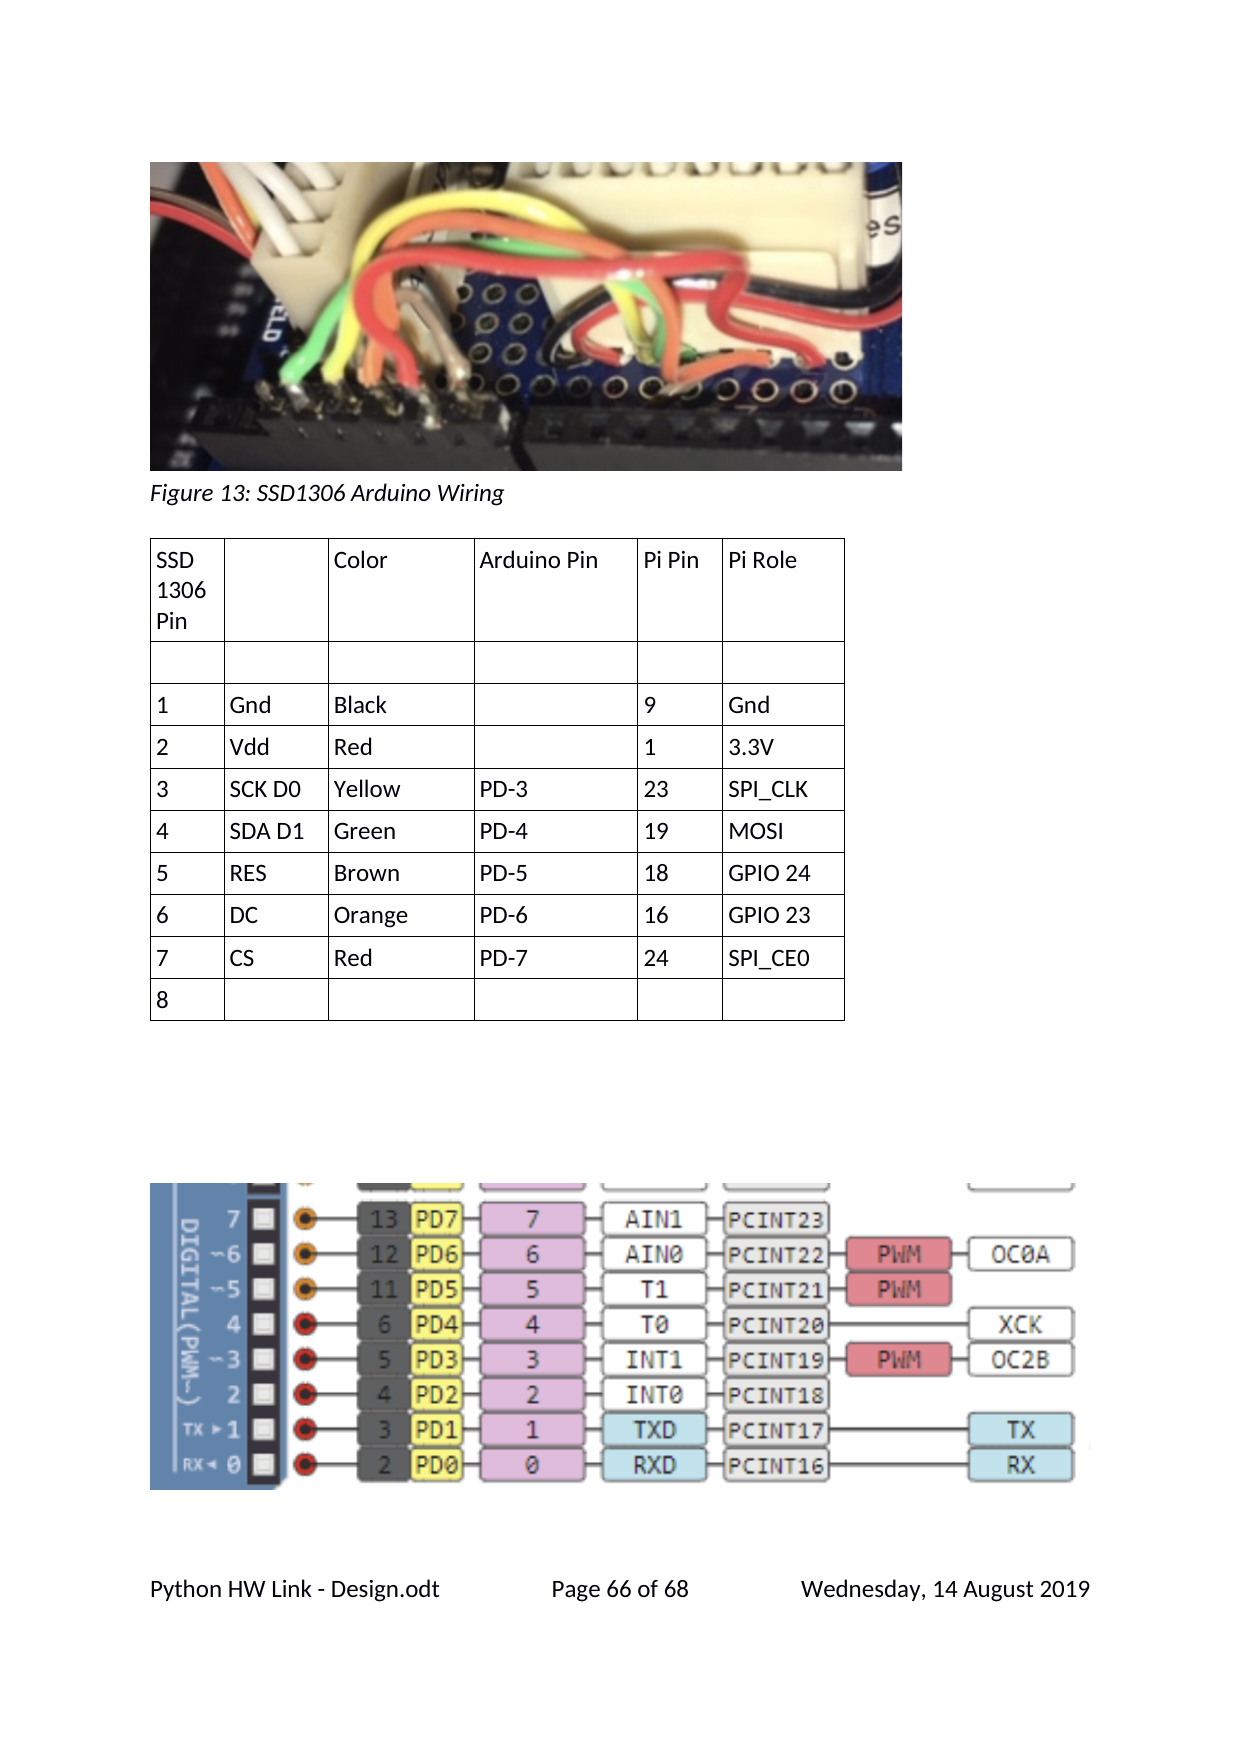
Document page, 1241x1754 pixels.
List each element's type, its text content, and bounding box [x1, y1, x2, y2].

table_cell Black [329, 684, 474, 725]
table_cell SDA D1 [225, 811, 328, 852]
table_cell 6 [151, 895, 224, 936]
table_cell PD-3 [475, 769, 637, 809]
table_cell 8 [151, 979, 224, 1020]
table_cell 9 [638, 684, 722, 725]
table_header Arduino Pin [475, 539, 637, 641]
table_cell Gnd [723, 684, 844, 725]
table_cell Red [329, 937, 474, 978]
table_cell GPIO 24 [723, 853, 844, 894]
picture [150, 162, 903, 471]
table_cell Gnd [225, 684, 328, 725]
table_cell GPIO 23 [723, 895, 844, 936]
table_cell 23 [638, 769, 722, 809]
table_cell RES [225, 853, 328, 894]
table_cell Green [329, 811, 474, 852]
table_cell 1 [638, 726, 722, 767]
table_cell SPI_CE0 [723, 937, 844, 978]
table_cell [723, 642, 844, 683]
table_cell [225, 642, 328, 683]
table_cell 18 [638, 853, 722, 894]
table_cell 7 [151, 937, 224, 978]
table_cell 1 [151, 684, 224, 725]
table_cell Vdd [225, 726, 328, 767]
table_cell [638, 979, 722, 1020]
table_cell [638, 642, 722, 683]
text Figure 13: SSD1306 Arduino Wiring [150, 471, 902, 508]
table_cell [475, 726, 637, 767]
table_cell MOSI [723, 811, 844, 852]
table_cell [475, 979, 637, 1020]
table_cell SCK D0 [225, 769, 328, 809]
table_cell [329, 979, 474, 1020]
table_cell CS [225, 937, 328, 978]
table_cell 19 [638, 811, 722, 852]
table_cell Yellow [329, 769, 474, 809]
table_cell [225, 979, 328, 1020]
table_header Color [329, 539, 474, 641]
table_header Pi Pin [638, 539, 722, 641]
table_cell 3.3V [723, 726, 844, 767]
table_cell PD-4 [475, 811, 637, 852]
table_cell 16 [638, 895, 722, 936]
table_cell Brown [329, 853, 474, 894]
table_cell PD-6 [475, 895, 637, 936]
table_cell [475, 642, 637, 683]
table_cell [329, 642, 474, 683]
table_cell 4 [151, 811, 224, 852]
table_header [225, 539, 328, 641]
table_cell Red [329, 726, 474, 767]
table_cell Orange [329, 895, 474, 936]
picture [150, 1183, 1091, 1490]
table_cell 2 [151, 726, 224, 767]
table_cell DC [225, 895, 328, 936]
table_cell 3 [151, 769, 224, 809]
table_cell 24 [638, 937, 722, 978]
table_cell SPI_CLK [723, 769, 844, 809]
table_cell 5 [151, 853, 224, 894]
table_cell [723, 979, 844, 1020]
table_header Pi Role [723, 539, 844, 641]
table_cell PD-5 [475, 853, 637, 894]
table_header SSD 1306 Pin [151, 539, 224, 641]
table_cell PD-7 [475, 937, 637, 978]
table_cell [151, 642, 224, 683]
table_cell [475, 684, 637, 725]
